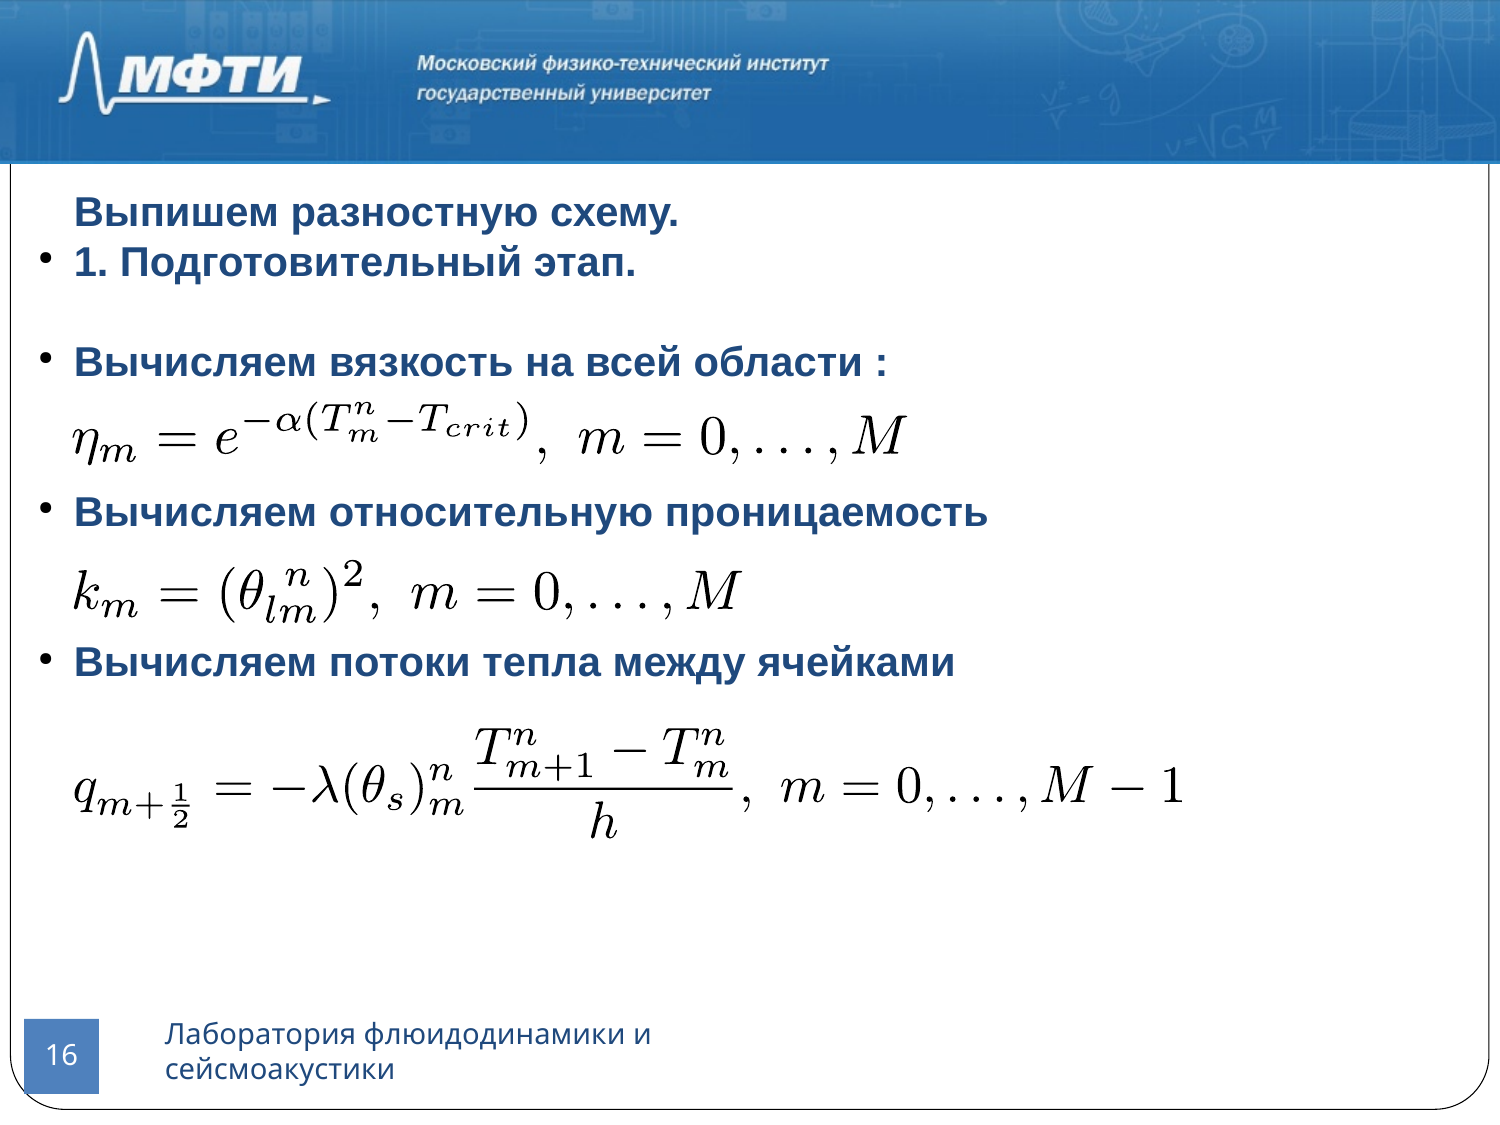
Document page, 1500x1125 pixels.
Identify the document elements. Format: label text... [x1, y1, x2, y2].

text_box Выпишем разностную схему. 1. Подготовительный этап. Вычисляем вязкость на всей области : Вычисляем относительную проницаемость Вычисляем потоки тепла между ячейками [23, 177, 1441, 1040]
text_box [70, 401, 910, 466]
text_box [72, 728, 1186, 839]
text_box Лаборатория флюидодинамики и сейсмоакустики [150, 1012, 880, 1088]
text_box [24, 1018, 99, 1094]
picture [0, 0, 1500, 164]
text_box [70, 559, 745, 624]
